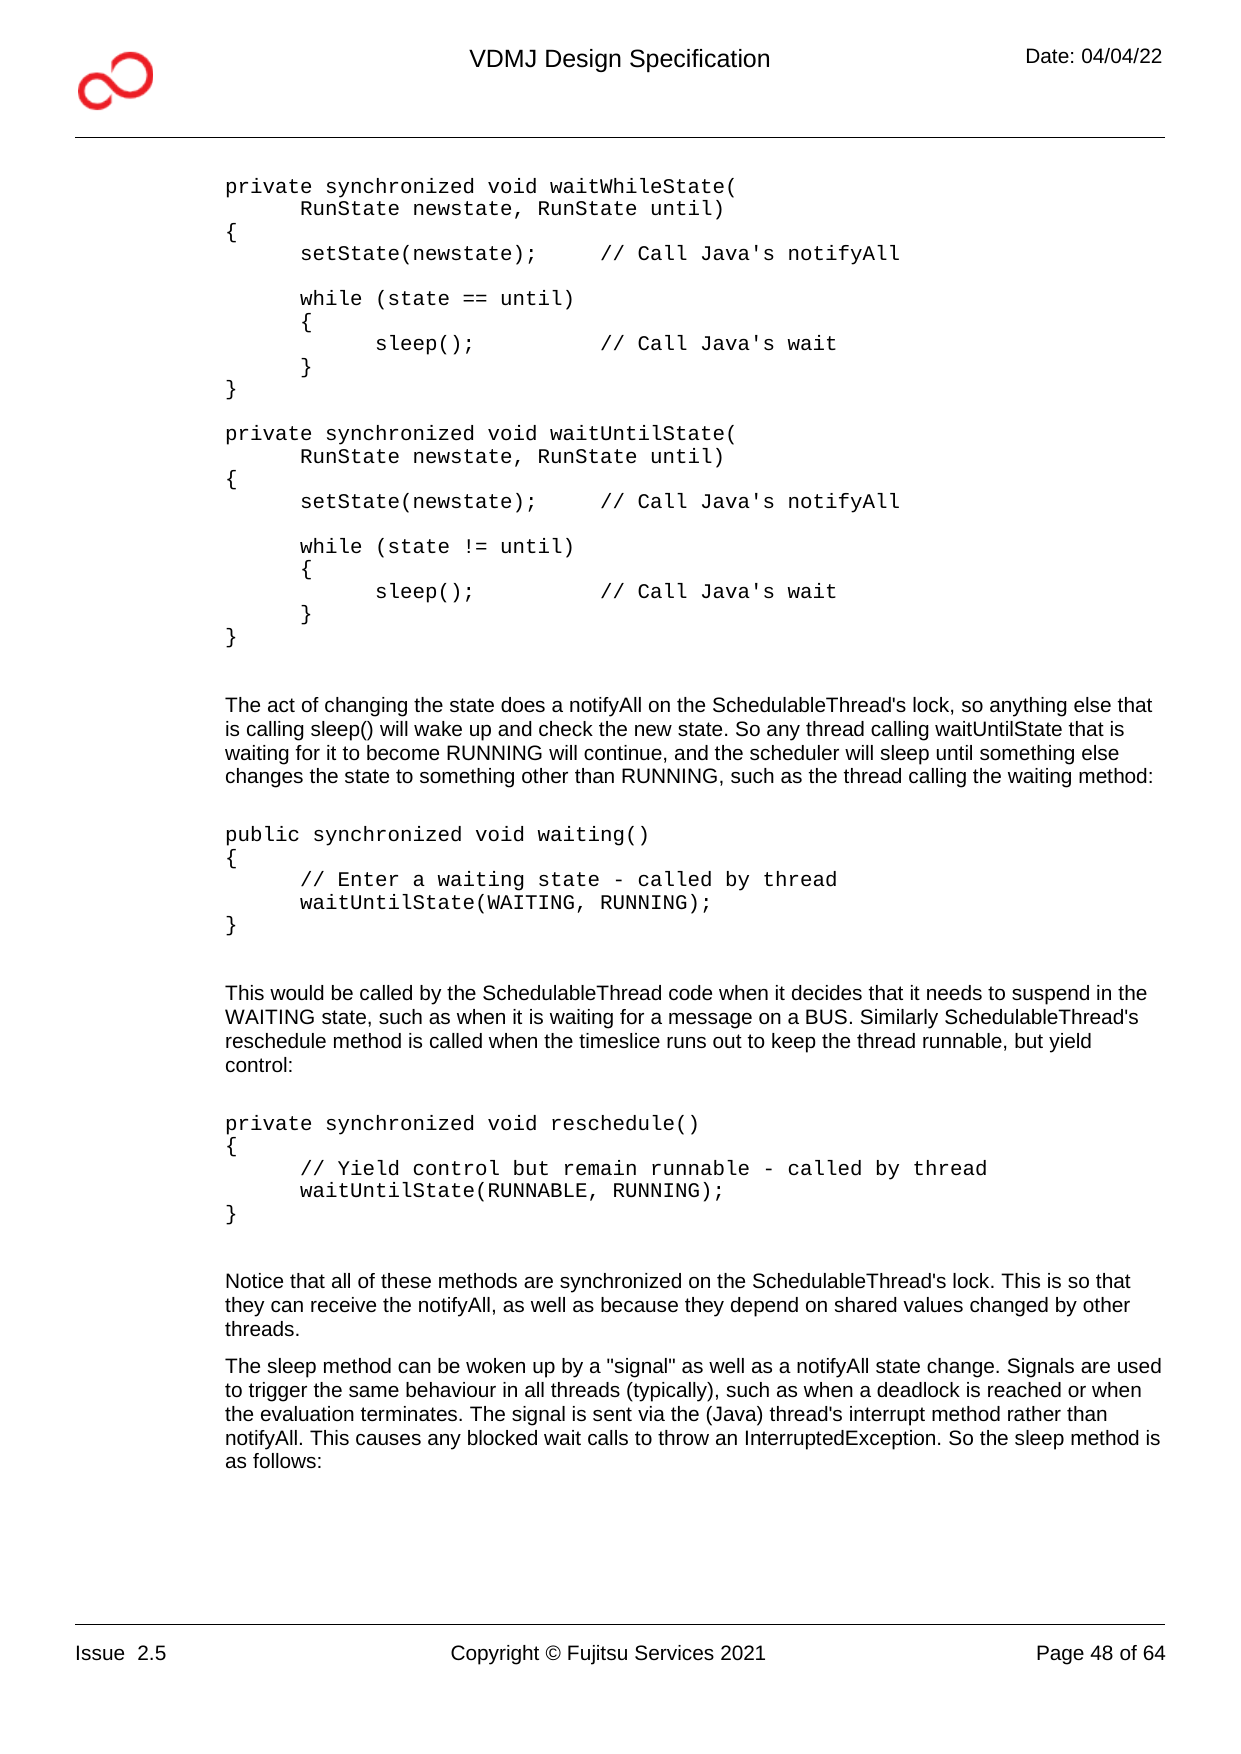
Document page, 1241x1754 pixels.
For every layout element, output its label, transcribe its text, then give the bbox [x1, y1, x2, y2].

text } [225, 625, 1165, 648]
text } [225, 1202, 1165, 1224]
picture [78, 44, 153, 120]
text The sleep method can be woken up by a "signal" as well as a notifyAll state change. Signals are used to trigger the same behaviour in all threads (typically), such as when a deadlock is reached or when the evaluation terminates. The signal is sent via the (Java) thread's interrupt method rather than notifyAll. This causes any blocked wait calls to throw an InterruptedException. So the sleep method is as follows: [225, 1354, 1165, 1474]
text private synchronized void waitWhileState( [225, 175, 1165, 198]
text private synchronized void reschedule() [225, 1112, 1165, 1134]
text This would be called by the SchedulableThread code when it decides that it needs to suspend in the WAITING state, such as when it is waiting for a message on a BUS. Similarly SchedulableThread's reschedule method is called when the timeslice runs out to keep the thread runnable, but yield control: [225, 981, 1165, 1077]
text waitUntilState(RUNNABLE, RUNNING); [225, 1179, 1165, 1202]
text // Enter a waiting state - called by thread [225, 869, 1165, 891]
text setState(newstate); // Call Java's notifyAll [225, 243, 1165, 265]
text sleep(); // Call Java's wait [225, 333, 1165, 355]
text sleep(); // Call Java's wait [225, 580, 1165, 603]
text RunState newstate, RunState until) [225, 445, 1165, 468]
text } [225, 378, 1165, 400]
text { [225, 220, 1165, 243]
text public synchronized void waiting() [225, 824, 1165, 846]
text } [225, 914, 1165, 936]
text { [225, 558, 1165, 580]
text } [225, 355, 1165, 378]
text // Yield control but remain runnable - called by thread [225, 1157, 1165, 1179]
text The act of changing the state does a notifyAll on the SchedulableThread's lock, so anything else that is calling sleep() will wake up and check the new state. So any thread calling waitUntilState that is waiting for it to become RUNNING will continue, and the scheduler will sleep until something else changes the state to something other than RUNNING, such as the thread calling the waiting method: [225, 693, 1165, 789]
text while (state == until) [225, 288, 1165, 310]
text waitUntilState(WAITING, RUNNING); [225, 891, 1165, 914]
text while (state != until) [225, 535, 1165, 558]
text { [225, 846, 1165, 869]
text { [225, 1134, 1165, 1157]
text } [225, 603, 1165, 625]
text { [225, 468, 1165, 490]
text Notice that all of these methods are synchronized on the SchedulableThread's lock. This is so that they can receive the notifyAll, as well as because they depend on shared values changed by other threads. [225, 1269, 1165, 1341]
text private synchronized void waitUntilState( [225, 423, 1165, 445]
text RunState newstate, RunState until) [225, 198, 1165, 220]
text setState(newstate); // Call Java's notifyAll [225, 490, 1165, 513]
text { [225, 310, 1165, 333]
